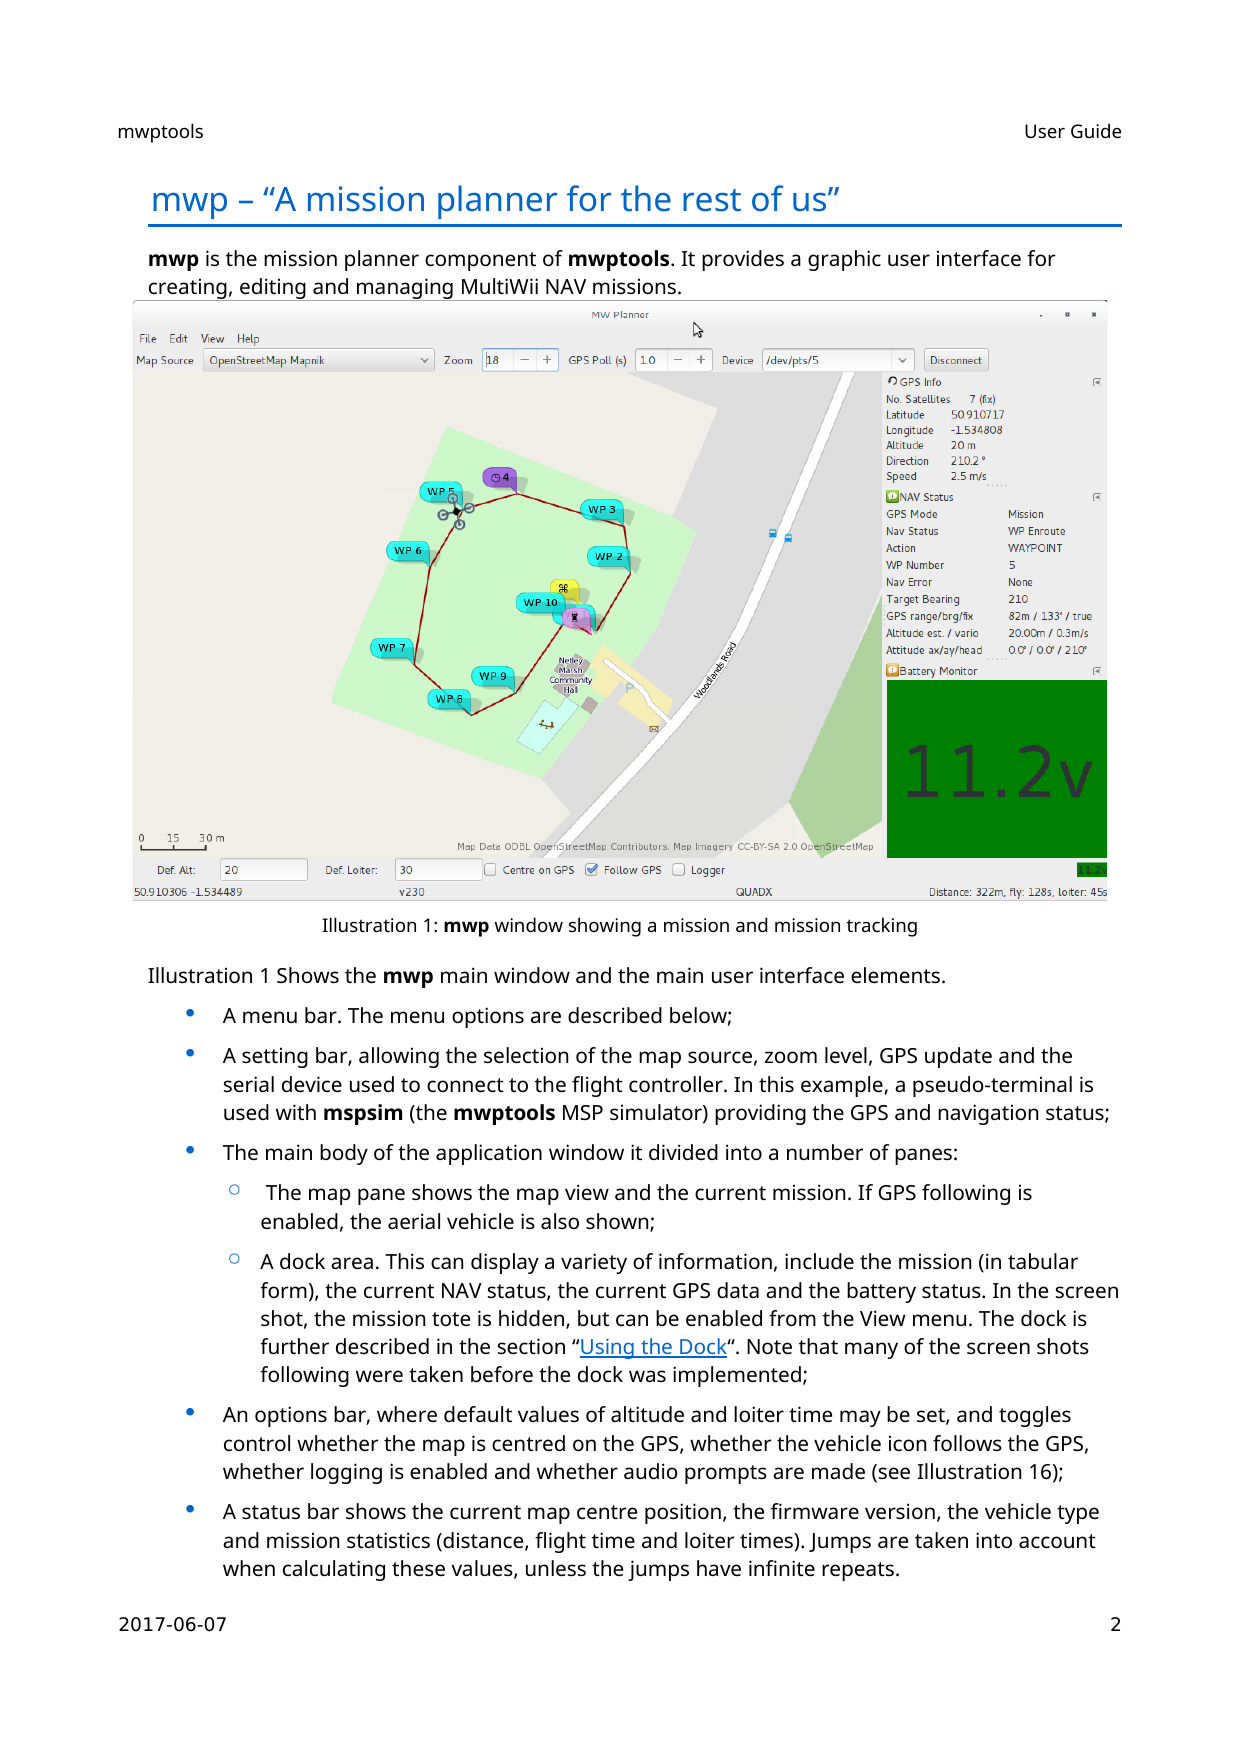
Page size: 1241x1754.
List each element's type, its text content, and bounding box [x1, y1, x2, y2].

subtitle mwp – “A mission planner for the rest of us” [148, 173, 1122, 224]
list A dock area. This can display a variety of information, include the mission (in tabular form), the current NAV status, the current GPS data and the battery status. In the screen shot, the mission tote is hidden, but can be enabled from the View menu. The dock is further described in the section “Using the Dock“. Note that many of the screen shots following were taken before the dock was implemented; [223, 1247, 1122, 1389]
list A status bar shows the current map centre position, the firmware version, the vehicle type and mission statistics (distance, flight time and loiter times). Jumps are taken into account when calculating these values, unless the jumps have infinite repeats. [185, 1497, 1122, 1582]
list The main body of the application window it divided into a number of panes: [185, 1138, 1122, 1167]
text Illustration 1 Shows the mwp main window and the main user interface elements. [148, 961, 1122, 989]
list A setting bar, allowing the selection of the map source, zoom level, GPS update and the serial device used to connect to the flight controller. In this example, a pseudo-terminal is used with mspsim (the mwptools MSP simulator) providing the GPS and navigation status; [185, 1041, 1122, 1126]
picture [132, 300, 1108, 901]
text mwp is the mission planner component of mwptools. It provides a graphic user interface for creating, editing and managing MultiWii NAV missions. [148, 244, 1122, 301]
list The map pane shows the map view and the current mission. If GPS following is enabled, the aerial vehicle is also shown; [223, 1178, 1122, 1235]
list An options bar, where default values of altitude and loiter time may be set, and toggles control whether the map is centred on the GPS, whether the vehicle icon follows the GPS, whether logging is enabled and whether audio prompts are made (see Illustration 16); [185, 1401, 1122, 1486]
text Illustration 1: mwp window showing a mission and mission tracking [133, 901, 1107, 938]
list A menu bar. The menu options are described below; [185, 1001, 1122, 1029]
